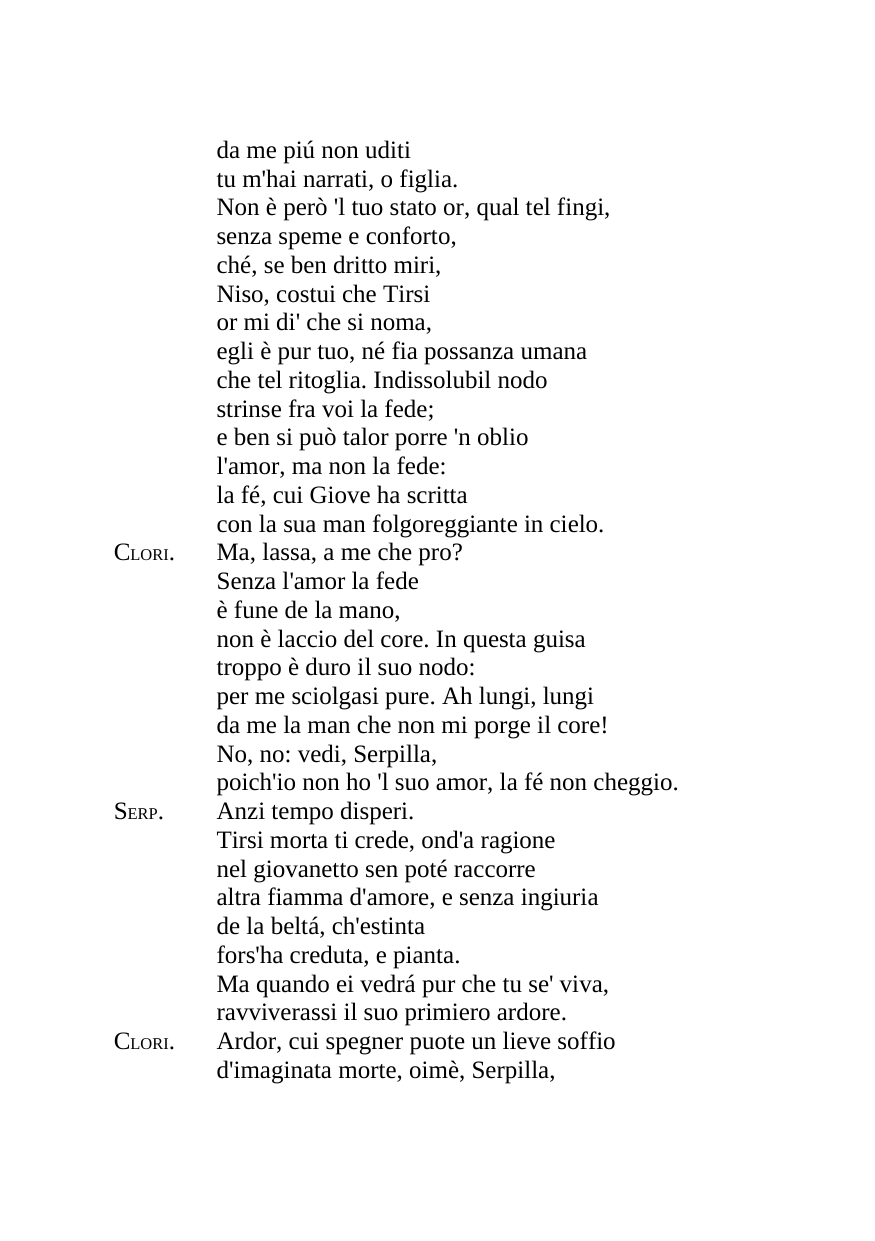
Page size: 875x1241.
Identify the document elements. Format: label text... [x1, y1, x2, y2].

table_cell Ardor, cui spegner puote un lieve soffio d'imaginata morte, oimè, Serpilla, [209, 1026, 768, 1084]
table_cell Clori. [106, 1026, 209, 1084]
table_cell Ma, lassa, a me che pro? Senza l'amor la fede è fune de la mano, non è laccio del core. In questa guisa troppo è duro il suo nodo: per me sciolgasi pure. Ah lungi, lungi da me la man che non mi porge il core! No, no: vedi, Serpilla, poich'io non ho 'l suo amor, la fé non cheggio. [209, 538, 768, 796]
table_cell [106, 135, 209, 537]
table_cell Anzi tempo disperi. Tirsi morta ti crede, ond'a ragione nel giovanetto sen poté raccorre altra fiamma d'amore, e senza ingiuria de la beltá, ch'estinta fors'ha creduta, e pianta. Ma quando ei vedrá pur che tu se' viva, ravviverassi il suo primiero ardore. [209, 796, 768, 1026]
table_cell Clori. [106, 538, 209, 796]
table_cell Serp. [106, 796, 209, 1026]
table_cell da me piú non uditi tu m'hai narrati, o figlia. Non è però 'l tuo stato or, qual tel fingi, senza speme e conforto, ché, se ben dritto miri, Niso, costui che Tirsi or mi di' che si noma, egli è pur tuo, né fia possanza umana che tel ritoglia. Indissolubil nodo strinse fra voi la fede; e ben si può talor porre 'n oblio l'amor, ma non la fede: la fé, cui Giove ha scritta con la sua man folgoreggiante in cielo. [209, 135, 768, 537]
